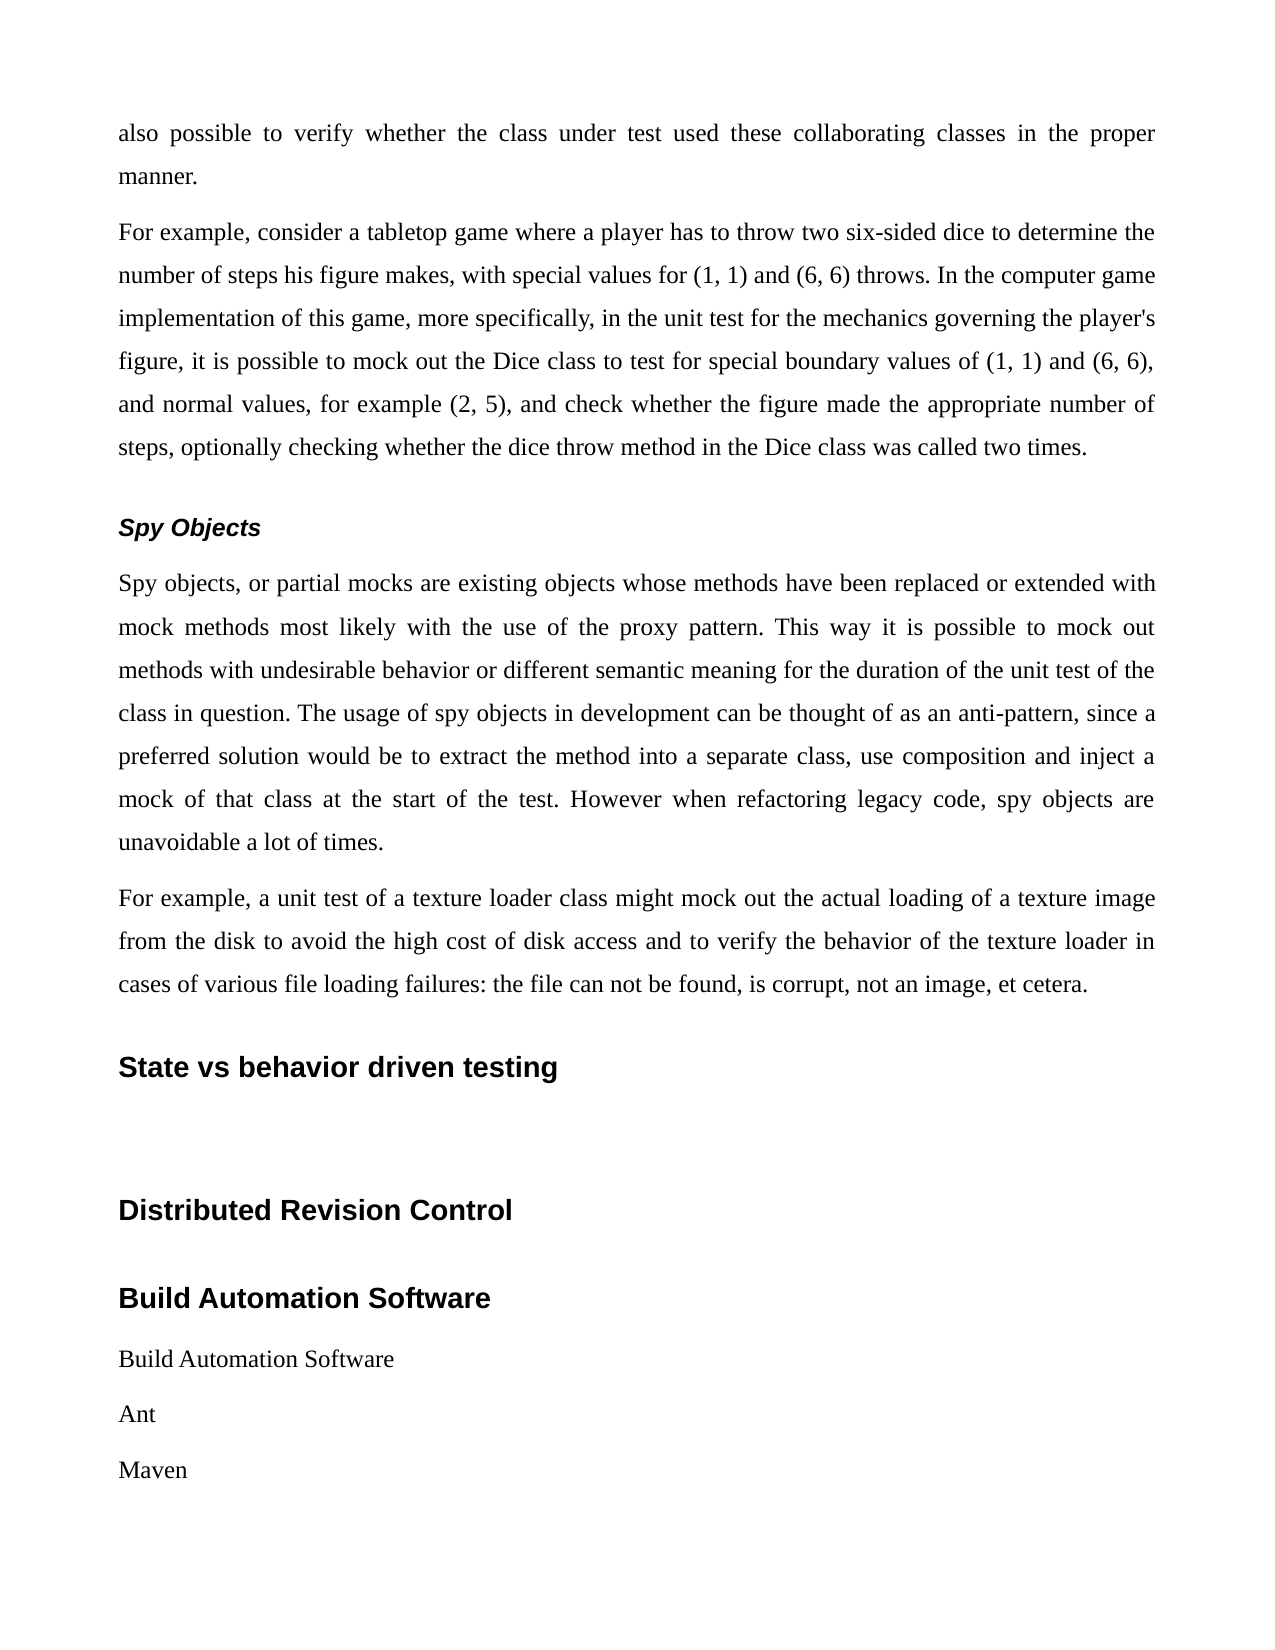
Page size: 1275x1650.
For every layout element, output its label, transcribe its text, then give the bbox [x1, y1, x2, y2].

text Ant [118, 1399, 1157, 1428]
subtitle Spy Objects [118, 513, 1157, 542]
subtitle Distributed Revision Control [118, 1193, 1157, 1227]
text Maven [118, 1455, 1157, 1484]
text also possible to verify whether the class under test used these collaborating classes in the proper manner. [118, 118, 1157, 190]
text For example, a unit test of a texture loader class might mock out the actual loading of a texture image from the disk to avoid the high cost of disk access and to verify the behavior of the texture loader in cases of various file loading failures: the file can not be found, is corrupt, not an image, et cetera. [118, 883, 1157, 998]
text Build Automation Software [118, 1344, 1157, 1372]
subtitle Build Automation Software [118, 1281, 1157, 1314]
text Spy objects, or partial mocks are existing objects whose methods have been replaced or extended with mock methods most likely with the use of the proxy pattern. This way it is possible to mock out methods with undesirable behavior or different semantic meaning for the duration of the unit test of the class in question. The usage of spy objects in development can be thought of as an anti-pattern, since a preferred solution would be to extract the method into a separate class, use composition and inject a mock of that class at the start of the test. However when refactoring legacy code, spy objects are unavoidable a lot of times. [118, 568, 1157, 856]
subtitle State vs behavior driven testing [118, 1050, 1157, 1083]
text For example, consider a tabletop game where a player has to throw two six-sided dice to determine the number of steps his figure makes, with special values for (1, 1) and (6, 6) throws. In the computer game implementation of this game, more specifically, in the unit test for the mechanics governing the player's figure, it is possible to mock out the Dice class to test for special boundary values of (1, 1) and (6, 6), and normal values, for example (2, 5), and check whether the figure made the appropriate number of steps, optionally checking whether the dice throw method in the Dice class was called two times. [118, 217, 1157, 461]
